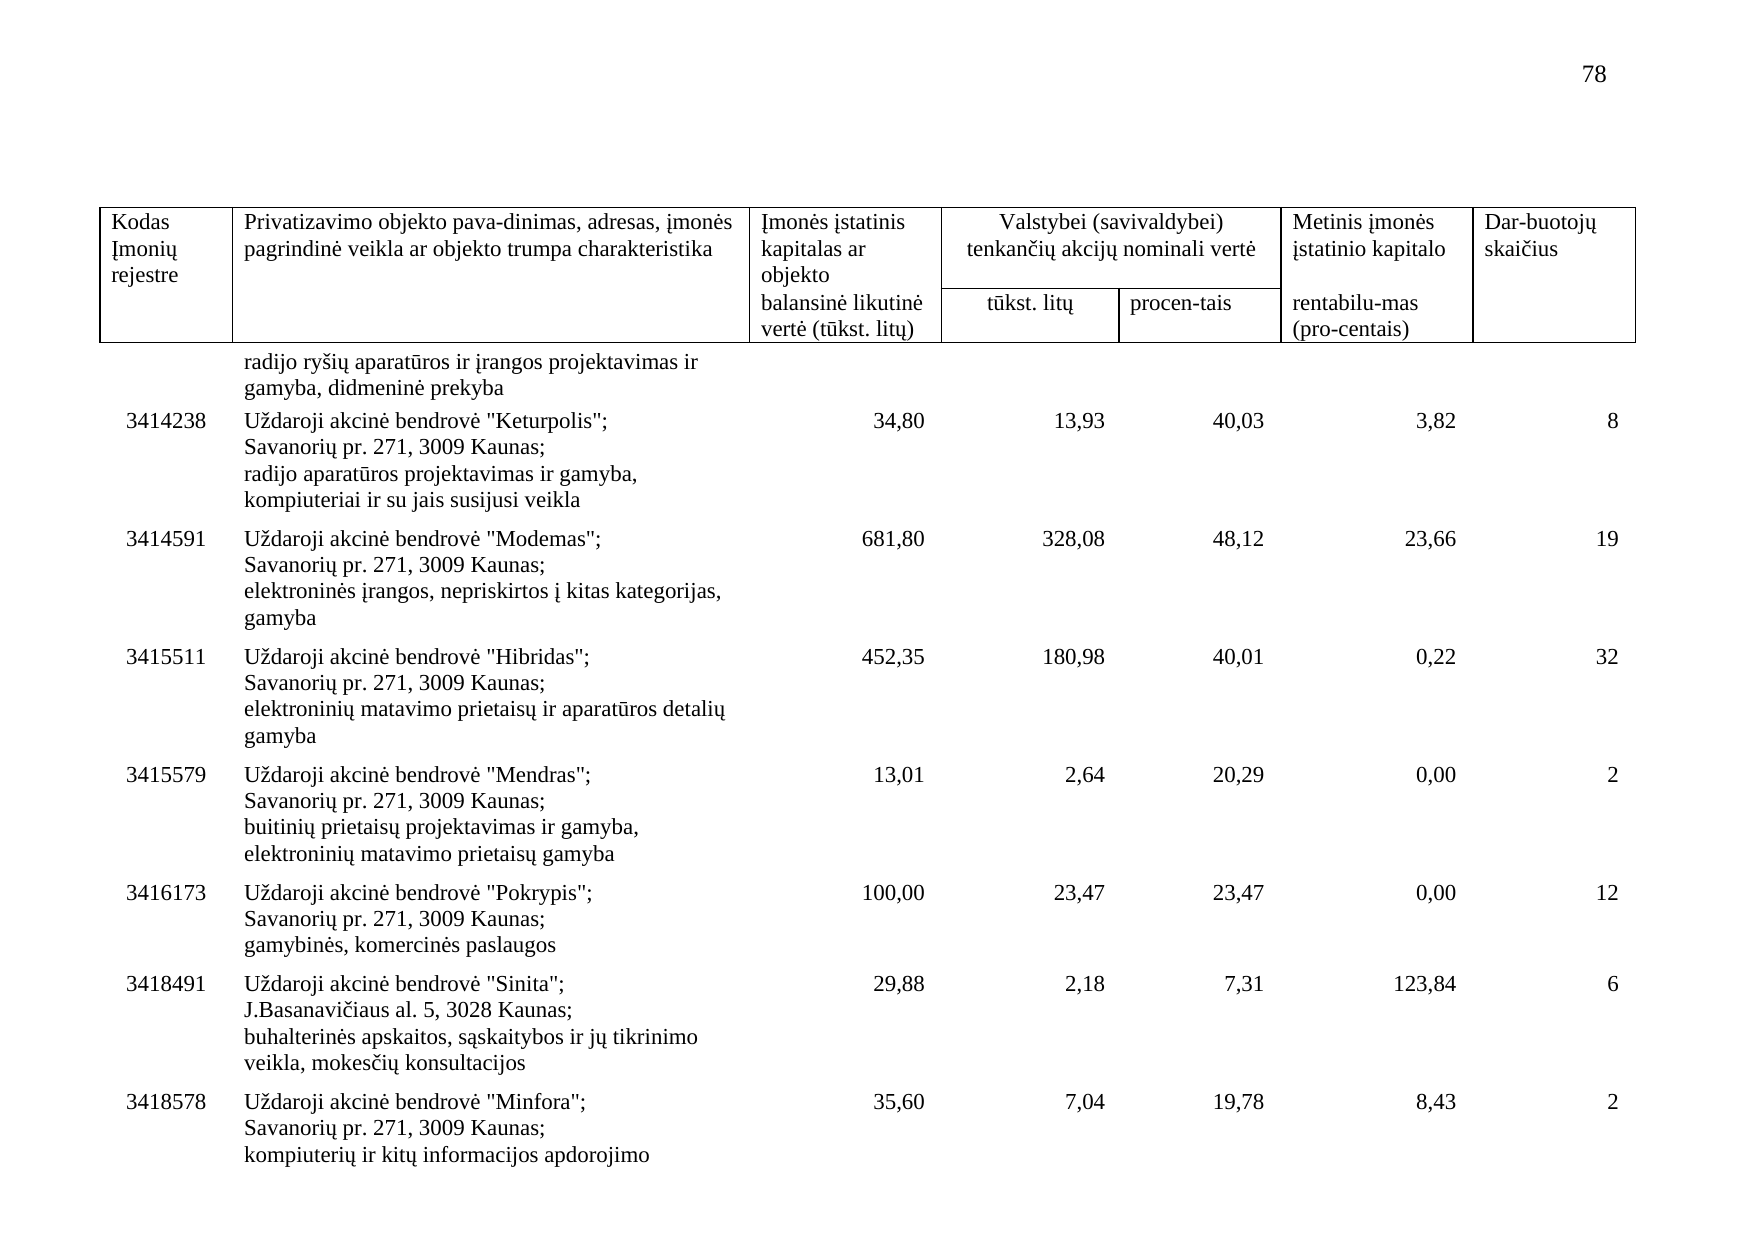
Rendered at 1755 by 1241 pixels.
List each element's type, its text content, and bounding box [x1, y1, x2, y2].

table_cell [1281, 343, 1473, 401]
table_cell Uždaroji akcinė bendrovė "Pokrypis"; Savanorių pr. 271, 3009 Kaunas; gamybinės, komercinės paslaugos [233, 872, 749, 964]
table_cell 23,47 [941, 872, 1122, 964]
table_cell tūkst. litų [942, 289, 1118, 342]
table_cell 6 [1473, 964, 1636, 1082]
table_cell Uždaroji akcinė bendrovė "Modemas"; Savanorių pr. 271, 3009 Kaunas; elektroninės įrangos, nepriskirtos į kitas kategorijas, gamyba [233, 519, 749, 636]
table_cell radijo ryšių aparatūros ir įrangos projektavimas ir gamyba, didmeninė prekyba [233, 343, 749, 401]
table_cell 12 [1473, 872, 1636, 964]
table_cell [101, 288, 232, 342]
table_cell 2,64 [941, 754, 1122, 872]
table_cell Uždaroji akcinė bendrovė "Keturpolis"; Savanorių pr. 271, 3009 Kaunas; radijo aparatūros projektavimas ir gamyba, kompiuteriai ir su jais susijusi veikla [233, 401, 749, 518]
table_cell 40,01 [1122, 636, 1281, 754]
table_cell 20,29 [1122, 754, 1281, 872]
table_cell 7,31 [1122, 964, 1281, 1082]
table_header Metinis įmonės įstatinio kapitalo [1282, 208, 1472, 287]
table_cell 123,84 [1281, 964, 1473, 1082]
table_header Įmonės įstatinis kapitalas ar objekto [750, 208, 941, 287]
table_cell procen-tais [1120, 289, 1280, 342]
table_cell [100, 343, 233, 401]
table_cell 2,18 [941, 964, 1122, 1082]
table_cell 3415579 [100, 754, 233, 872]
table_cell [1473, 343, 1636, 401]
table_cell 19 [1473, 519, 1636, 636]
table_cell rentabilu-mas (pro-centais) [1282, 288, 1472, 342]
table_cell 180,98 [941, 636, 1122, 754]
table_cell 48,12 [1122, 519, 1281, 636]
table_cell Uždaroji akcinė bendrovė "Minfora"; Savanorių pr. 271, 3009 Kaunas; kompiuterių ir kitų informacijos apdorojimo [233, 1082, 749, 1167]
table_cell 3416173 [100, 872, 233, 964]
table_cell 3415511 [100, 636, 233, 754]
table_cell 13,01 [750, 754, 941, 872]
table_cell 3418578 [100, 1082, 233, 1167]
table_header Privatizavimo objekto pava-dinimas, adresas, įmonės pagrindinė veikla ar objekto trumpa charakteristika [233, 208, 749, 287]
table_cell 19,78 [1122, 1082, 1281, 1167]
table_cell 32 [1473, 636, 1636, 754]
table_cell 452,35 [750, 636, 941, 754]
table_cell 3414238 [100, 401, 233, 518]
table_cell 3,82 [1281, 401, 1473, 518]
table_cell balansinė likutinė vertė (tūkst. litų) [750, 288, 941, 342]
table_cell 34,80 [750, 401, 941, 518]
table_cell 8,43 [1281, 1082, 1473, 1167]
table_cell [1122, 343, 1281, 401]
table_cell 3414591 [100, 519, 233, 636]
table_cell [233, 288, 749, 342]
table_cell 2 [1473, 754, 1636, 872]
table_header Kodas Įmonių rejestre [101, 208, 232, 287]
table_cell 8 [1473, 401, 1636, 518]
table_cell 100,00 [750, 872, 941, 964]
table_header Dar-buotojų skaičius [1474, 208, 1635, 287]
table_cell 0,00 [1281, 754, 1473, 872]
table_cell 23,47 [1122, 872, 1281, 964]
table_header Valstybei (savivaldybei) tenkančių akcijų nominali vertė [942, 208, 1280, 287]
table_cell 40,03 [1122, 401, 1281, 518]
table_cell [941, 343, 1122, 401]
table_cell 23,66 [1281, 519, 1473, 636]
table_cell [1474, 288, 1635, 342]
table_cell 13,93 [941, 401, 1122, 518]
table_cell 681,80 [750, 519, 941, 636]
table_cell 328,08 [941, 519, 1122, 636]
table_cell Uždaroji akcinė bendrovė "Mendras"; Savanorių pr. 271, 3009 Kaunas; buitinių prietaisų projektavimas ir gamyba, elektroninių matavimo prietaisų gamyba [233, 754, 749, 872]
table_cell Uždaroji akcinė bendrovė "Hibridas"; Savanorių pr. 271, 3009 Kaunas; elektroninių matavimo prietaisų ir aparatūros detalių gamyba [233, 636, 749, 754]
table_cell 35,60 [750, 1082, 941, 1167]
table_cell 29,88 [750, 964, 941, 1082]
table_cell Uždaroji akcinė bendrovė "Sinita"; J.Basanavičiaus al. 5, 3028 Kaunas; buhalterinės apskaitos, sąskaitybos ir jų tikrinimo veikla, mokesčių konsultacijos [233, 964, 749, 1082]
table_cell 2 [1473, 1082, 1636, 1167]
table_cell 7,04 [941, 1082, 1122, 1167]
table_cell 0,00 [1281, 872, 1473, 964]
table_cell 0,22 [1281, 636, 1473, 754]
table_cell 3418491 [100, 964, 233, 1082]
table_cell [750, 343, 941, 401]
